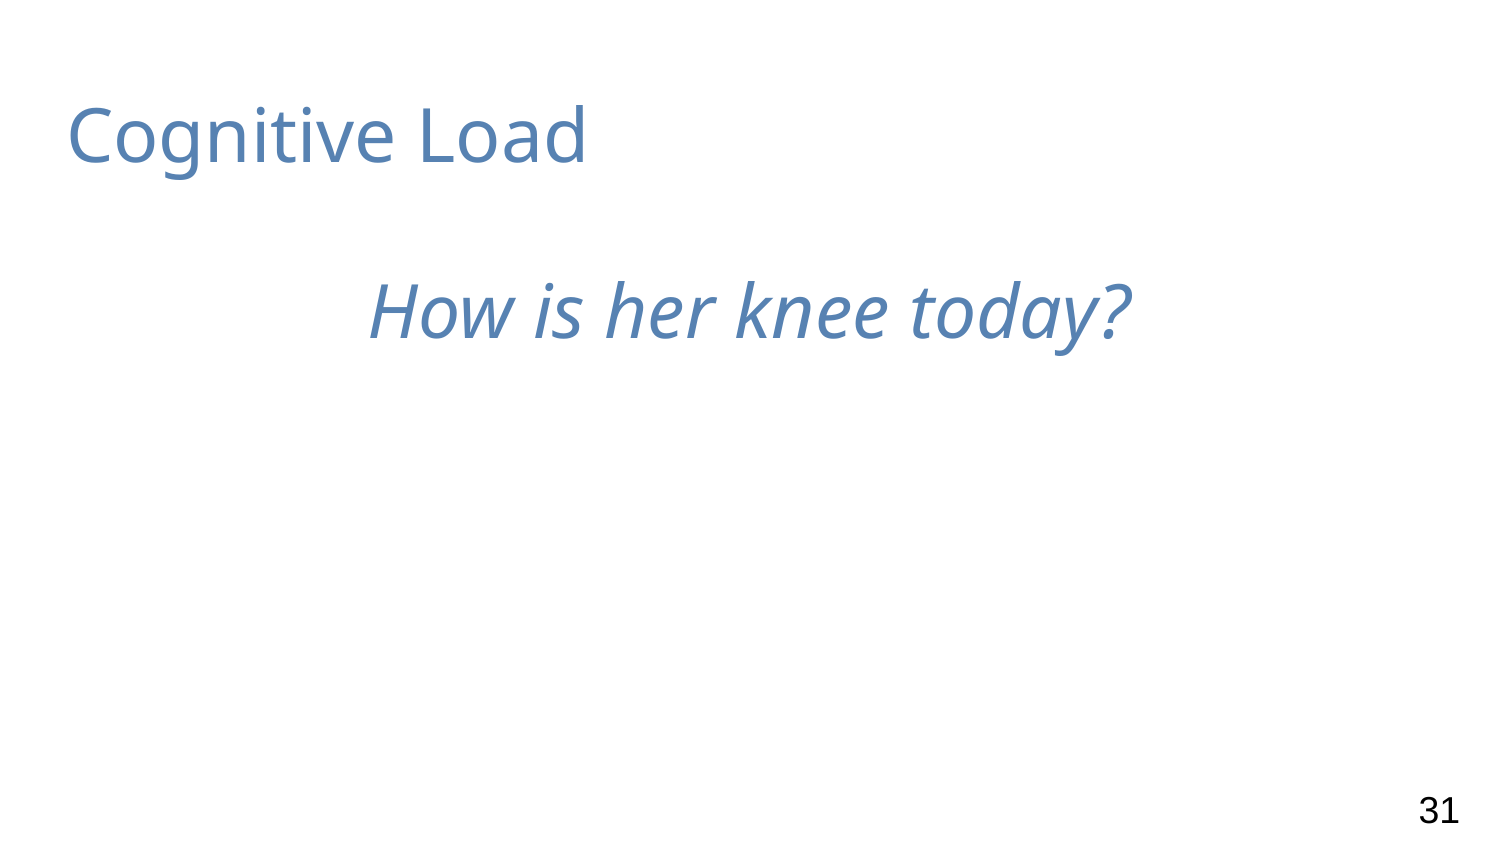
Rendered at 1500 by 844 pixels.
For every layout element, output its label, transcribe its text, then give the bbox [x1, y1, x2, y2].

text_box How is her knee today? [51, 248, 1449, 365]
title Cognitive Load [51, 72, 1449, 189]
